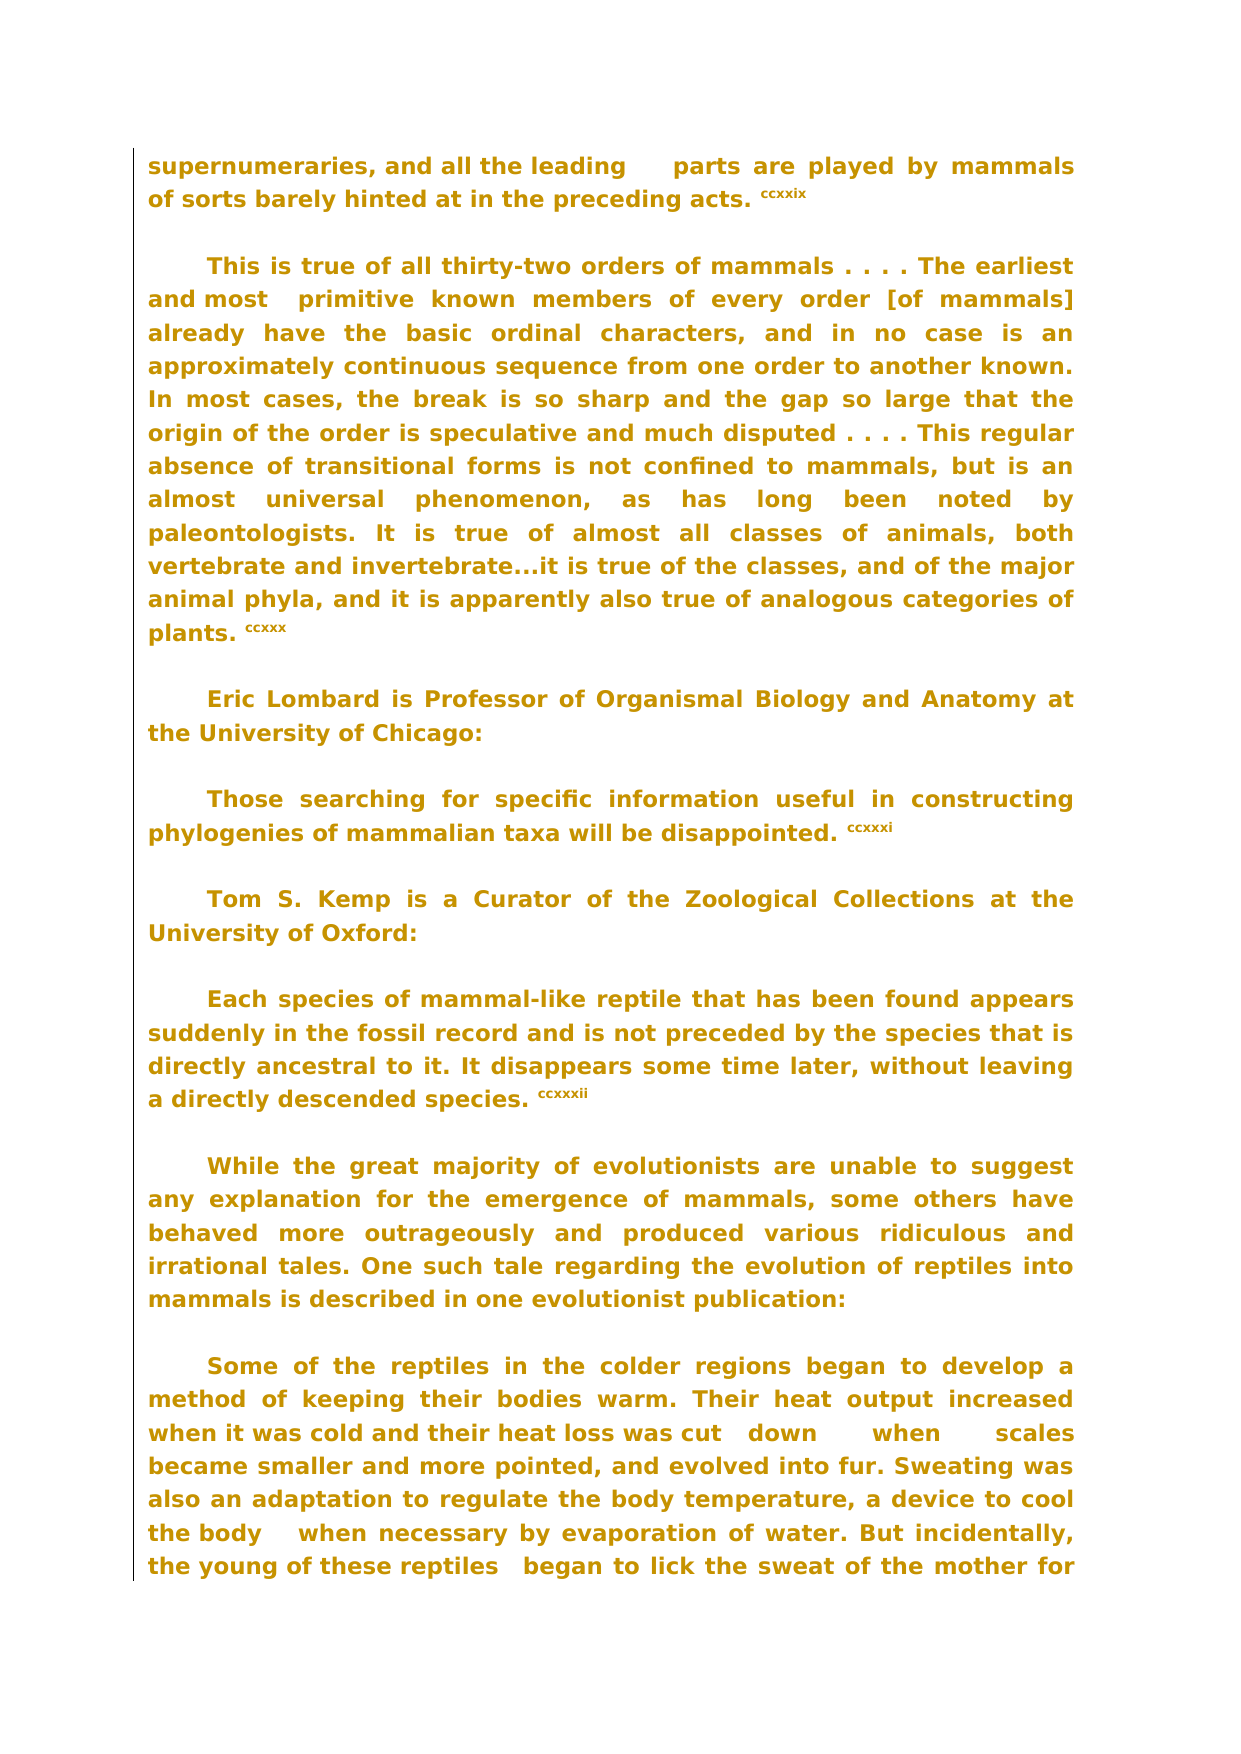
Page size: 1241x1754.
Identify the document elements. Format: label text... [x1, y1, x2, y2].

text Each species of mammal-like reptile that has been found appears suddenly in the fossil record and is not preceded by the species that is directly ancestral to it. It disappears some time later, without leaving a directly descended species. [148, 981, 1075, 1114]
text While the great majority of evolutionists are unable to suggest any explanation for the emergence of mammals, some others have behaved more outrageously and produced various ridiculous and irrational tales. One such tale regarding the evolution of reptiles into mammals is described in one evolutionist publication: [148, 1148, 1075, 1314]
text Tom S. Kemp is a Curator of the Zoological Collections at the University of Oxford: [148, 881, 1075, 948]
text Some of the reptiles in the colder regions began to develop a method of keeping their bodies warm. Their heat output increased when it was cold and their heat loss was cut down when scales became smaller and more pointed, and evolved into fur. Sweating was also an adaptation to regulate the body temperature, a device to cool the body when necessary by evaporation of water. But incidentally, the young of these reptiles began to lick the sweat of the mother for [148, 1348, 1075, 1581]
text This is true of all thirty-two orders of mammals . . . . The earliest and most primitive known members of every order [of mammals] already have the basic ordinal characters, and in no case is an approximately continuous sequence from one order to another known. In most cases, the break is so sharp and the gap so large that the origin of the order is speculative and much disputed . . . . This regular absence of transitional forms is not confined to mammals, but is an almost universal phenomenon, as has long been noted by paleontologists. It is true of almost all classes of animals, both vertebrate and invertebrate...it is true of the classes, and of the major animal phyla, and it is apparently also true of analogous categories of plants. [148, 248, 1075, 648]
text Eric Lombard is Professor of Organismal Biology and Anatomy at the University of Chicago: [148, 681, 1075, 748]
text Those searching for specific information useful in constructing phylogenies of mammalian taxa will be disappointed. [148, 781, 1075, 848]
text supernumeraries, and all the leading parts are played by mammals of sorts barely hinted at in the preceding acts. [148, 148, 1075, 214]
